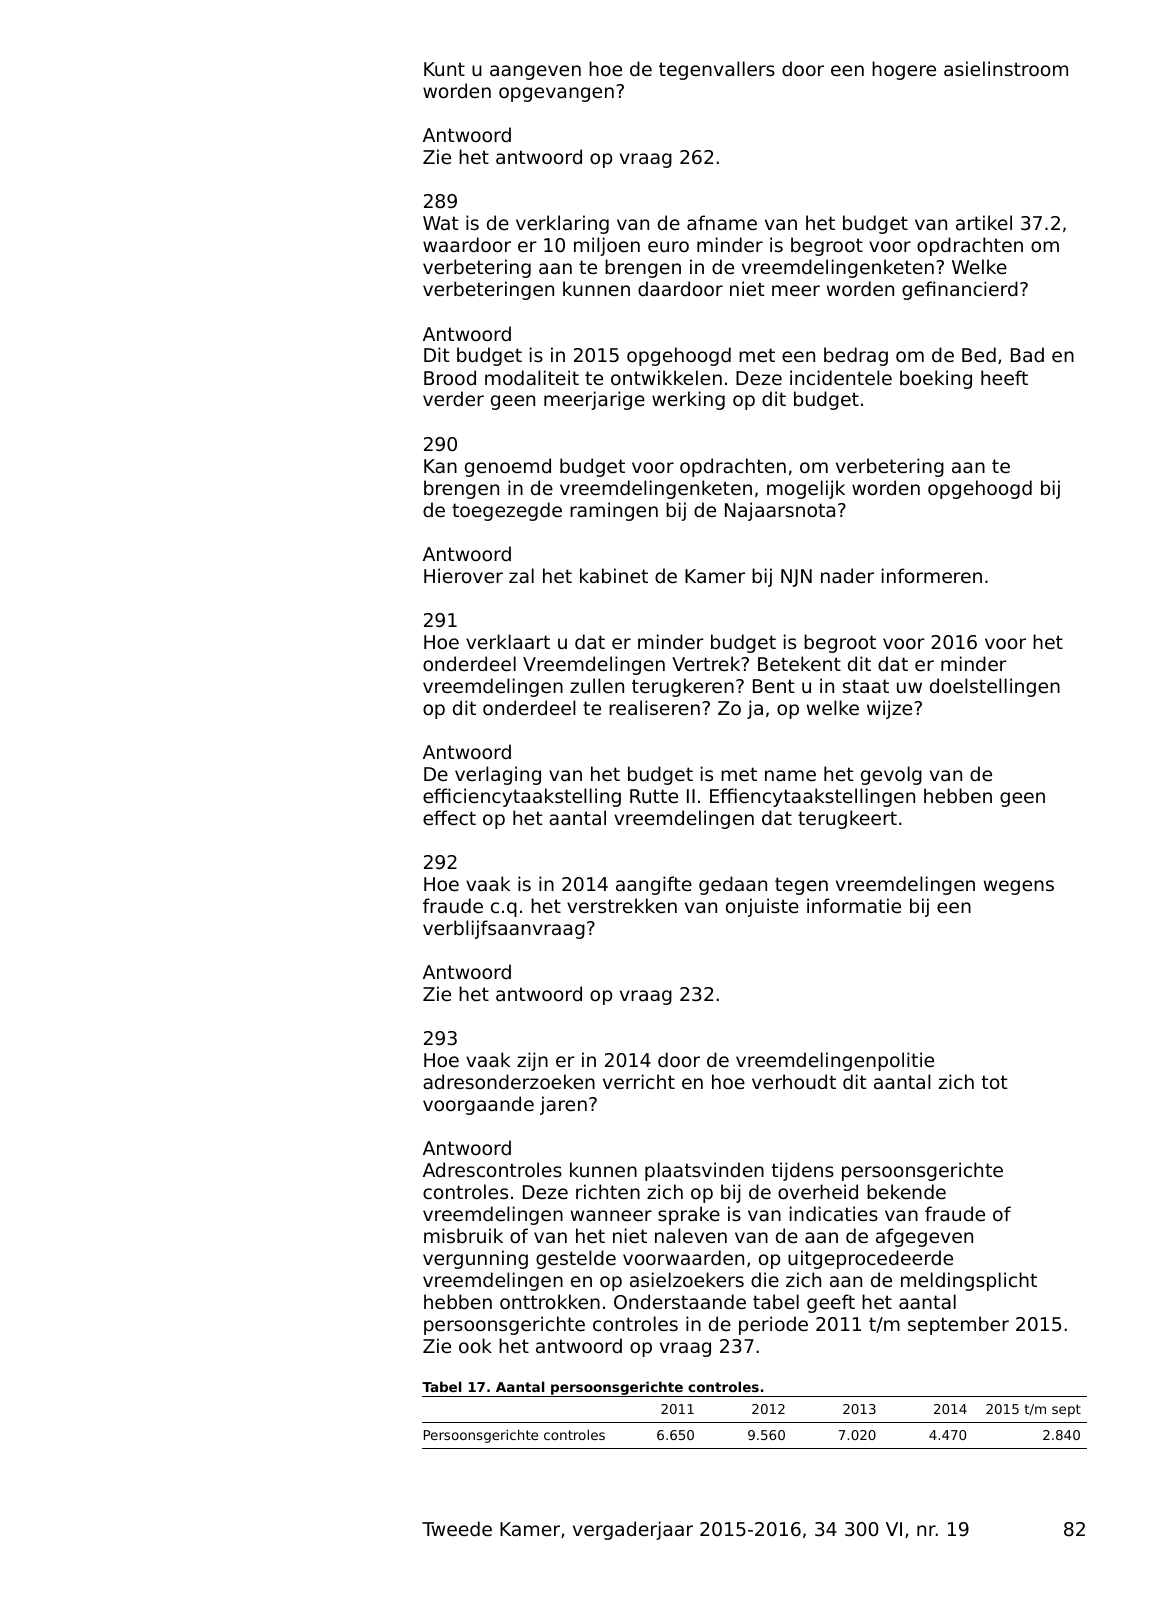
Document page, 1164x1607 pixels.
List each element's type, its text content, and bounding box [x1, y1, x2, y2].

table_cell 2014 [882, 1397, 973, 1422]
table_cell 2.840 [973, 1423, 1087, 1448]
table_header Tabel 17. Aantal persoonsgerichte controles. [422, 1380, 1087, 1396]
text Antwoord [422, 544, 1087, 566]
text Antwoord [422, 962, 1087, 984]
text 292 [422, 852, 1087, 874]
text Kunt u aangeven hoe de tegenvallers door een hogere asielinstroom worden opgevangen? [422, 59, 1087, 103]
text Zie het antwoord op vraag 262. [422, 147, 1087, 169]
text Adrescontroles kunnen plaatsvinden tijdens persoonsgerichte controles. Deze richten zich op bij de overheid bekende vreemdelingen wanneer sprake is van indicaties van fraude of misbruik of van het niet naleven van de aan de afgegeven vergunning gestelde voorwaarden, op uitgeprocedeerde vreemdelingen en op asielzoekers die zich aan de meldingsplicht hebben onttrokken. Onderstaande tabel geeft het aantal persoonsgerichte controles in de periode 2011 t/m september 2015. Zie ook het antwoord op vraag 237. [422, 1160, 1087, 1358]
table_cell 2011 [610, 1397, 701, 1422]
text Wat is de verklaring van de afname van het budget van artikel 37.2, waardoor er 10 miljoen euro minder is begroot voor opdrachten om verbetering aan te brengen in de vreemdelingenketen? Welke verbeteringen kunnen daardoor niet meer worden gefinancierd? [422, 213, 1087, 301]
text Antwoord [422, 125, 1087, 147]
table_cell 2015 t/m sept [973, 1397, 1087, 1422]
table_cell 9.560 [701, 1423, 792, 1448]
text 290 [422, 433, 1087, 456]
text Antwoord [422, 323, 1087, 345]
text Hoe vaak zijn er in 2014 door de vreemdelingenpolitie adresonderzoeken verricht en hoe verhoudt dit aantal zich tot voorgaande jaren? [422, 1050, 1087, 1116]
text De verlaging van het budget is met name het gevolg van de efficiencytaakstelling Rutte II. Effiencytaakstellingen hebben geen effect op het aantal vreemdelingen dat terugkeert. [422, 764, 1087, 830]
text Dit budget is in 2015 opgehoogd met een bedrag om de Bed, Bad en Brood modaliteit te ontwikkelen. Deze incidentele boeking heeft verder geen meerjarige werking op dit budget. [422, 345, 1087, 411]
text Antwoord [422, 1138, 1087, 1160]
table_cell Persoonsgerichte controles [422, 1423, 610, 1448]
text Hoe vaak is in 2014 aangifte gedaan tegen vreemdelingen wegens fraude c.q. het verstrekken van onjuiste informatie bij een verblijfsaanvraag? [422, 874, 1087, 940]
text Antwoord [422, 742, 1087, 764]
text 291 [422, 610, 1087, 632]
table_cell [422, 1397, 610, 1422]
text Hierover zal het kabinet de Kamer bij NJN nader informeren. [422, 566, 1087, 588]
text 293 [422, 1028, 1087, 1050]
table_cell 2012 [701, 1397, 792, 1422]
text 289 [422, 191, 1087, 213]
text Kan genoemd budget voor opdrachten, om verbetering aan te brengen in de vreemdelingenketen, mogelijk worden opgehoogd bij de toegezegde ramingen bij de Najaarsnota? [422, 456, 1087, 521]
table_cell 4.470 [882, 1423, 973, 1448]
text Zie het antwoord op vraag 232. [422, 984, 1087, 1006]
text Hoe verklaart u dat er minder budget is begroot voor 2016 voor het onderdeel Vreemdelingen Vertrek? Betekent dit dat er minder vreemdelingen zullen terugkeren? Bent u in staat uw doelstellingen op dit onderdeel te realiseren? Zo ja, op welke wijze? [422, 632, 1087, 720]
table_cell 6.650 [610, 1423, 701, 1448]
table_cell 7.020 [792, 1423, 882, 1448]
table_cell 2013 [792, 1397, 882, 1422]
